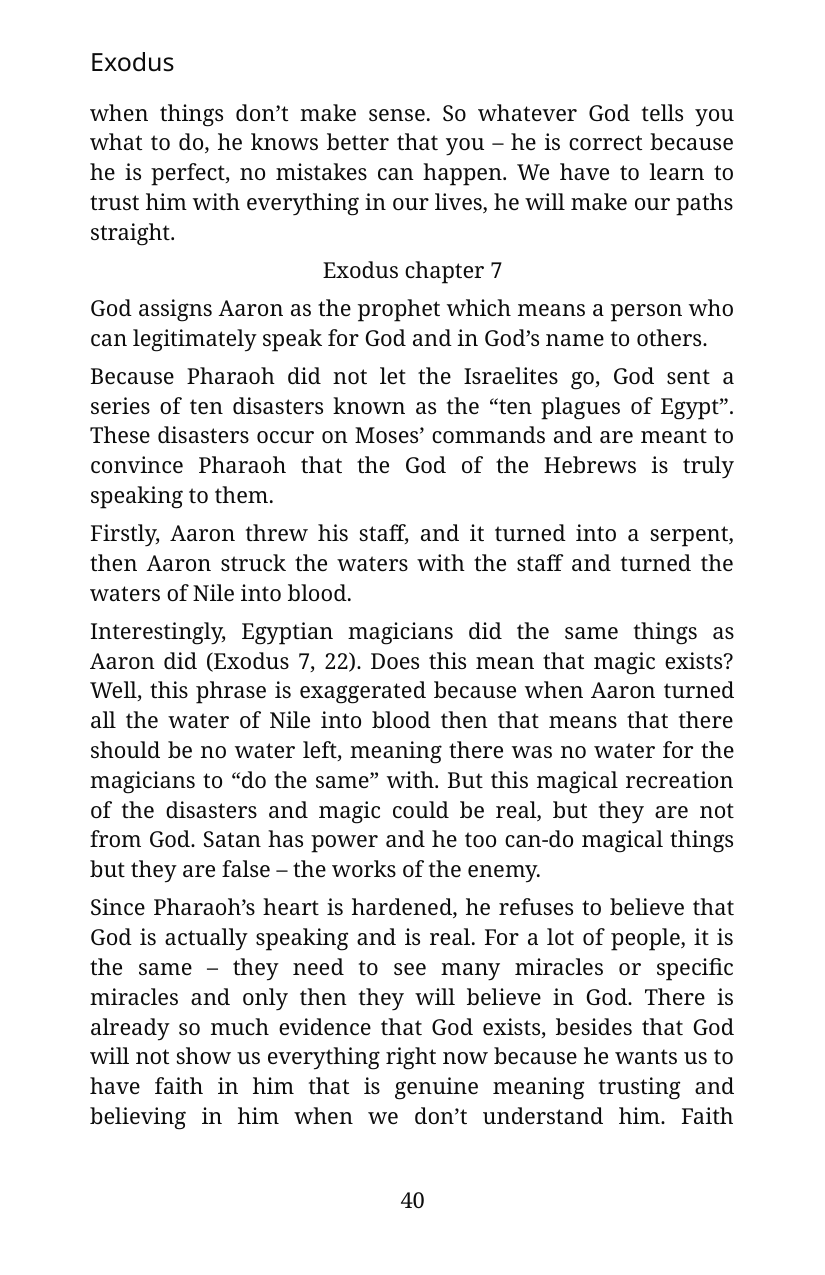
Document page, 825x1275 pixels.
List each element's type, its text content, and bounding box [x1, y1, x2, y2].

text God assigns Aaron as the prophet which means a person who can legitimately speak for God and in God’s name to others. [90, 293, 735, 352]
text Exodus chapter 7 [90, 255, 735, 284]
text Interestingly, Egyptian magicians did the same things as Aaron did (Exodus 7, 22). Does this mean that magic exists? Well, this phrase is exaggerated because when Aaron turned all the water of Nile into blood then that means that there should be no water left, meaning there was no water for the magicians to “do the same” with. But this magical recreation of the disasters and magic could be real, but they are not from God. Satan has power and he too can-do magical things but they are false – the works of the enemy. [90, 616, 735, 884]
text when things don’t make sense. So whatever God tells you what to do, he knows better that you – he is correct because he is perfect, no mistakes can happen. We have to learn to trust him with everything in our lives, he will make our paths straight. [90, 97, 735, 246]
text Because Pharaoh did not let the Israelites go, God sent a series of ten disasters known as the “ten plagues of Egypt”. These disasters occur on Moses’ commands and are meant to convince Pharaoh that the God of the Hebrews is truly speaking to them. [90, 361, 735, 510]
text Since Pharaoh’s heart is hardened, he refuses to believe that God is actually speaking and is real. For a lot of people, it is the same – they need to see many miracles or specific miracles and only then they will believe in God. There is already so much evidence that God exists, besides that God will not show us everything right now because he wants us to have faith in him that is genuine meaning trusting and believing in him when we don’t understand him. Faith [90, 892, 735, 1131]
text Firstly, Aaron threw his staff, and it turned into a serpent, then Aaron struck the waters with the staff and turned the waters of Nile into blood. [90, 518, 735, 607]
